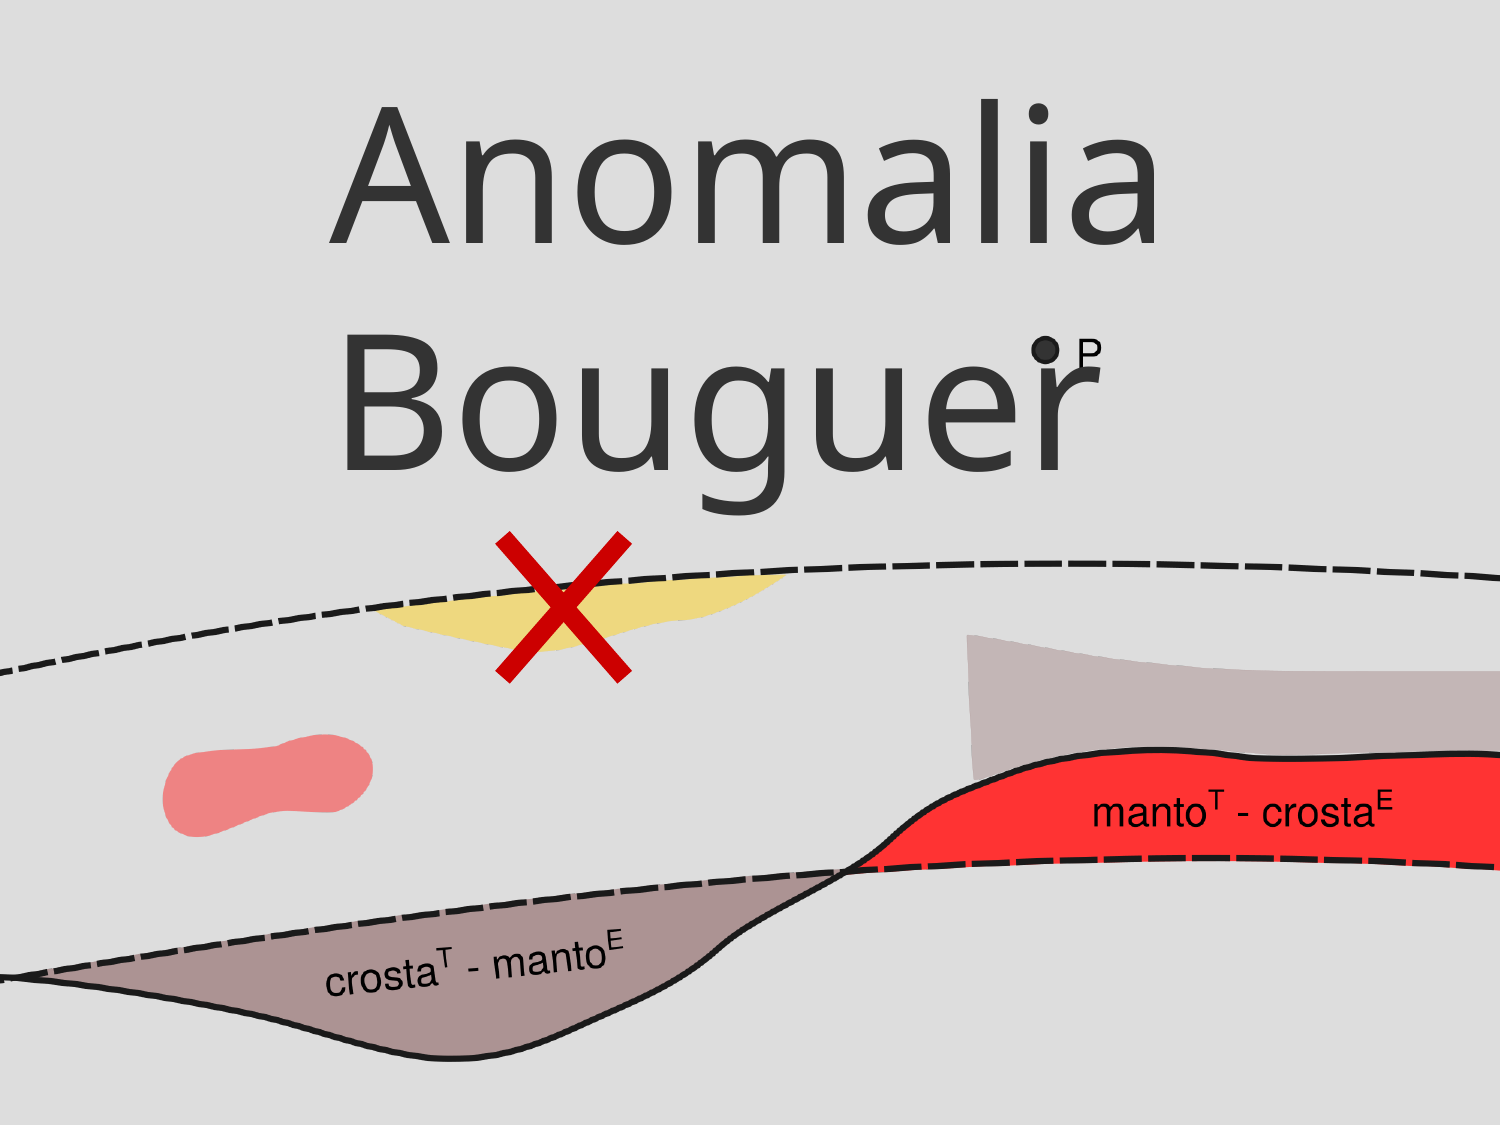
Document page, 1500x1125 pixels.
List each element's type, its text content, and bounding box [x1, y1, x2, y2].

title Anomalia Bouguer [75, 40, 1425, 211]
text_box [495, 531, 633, 684]
picture [0, 0, 1500, 1125]
